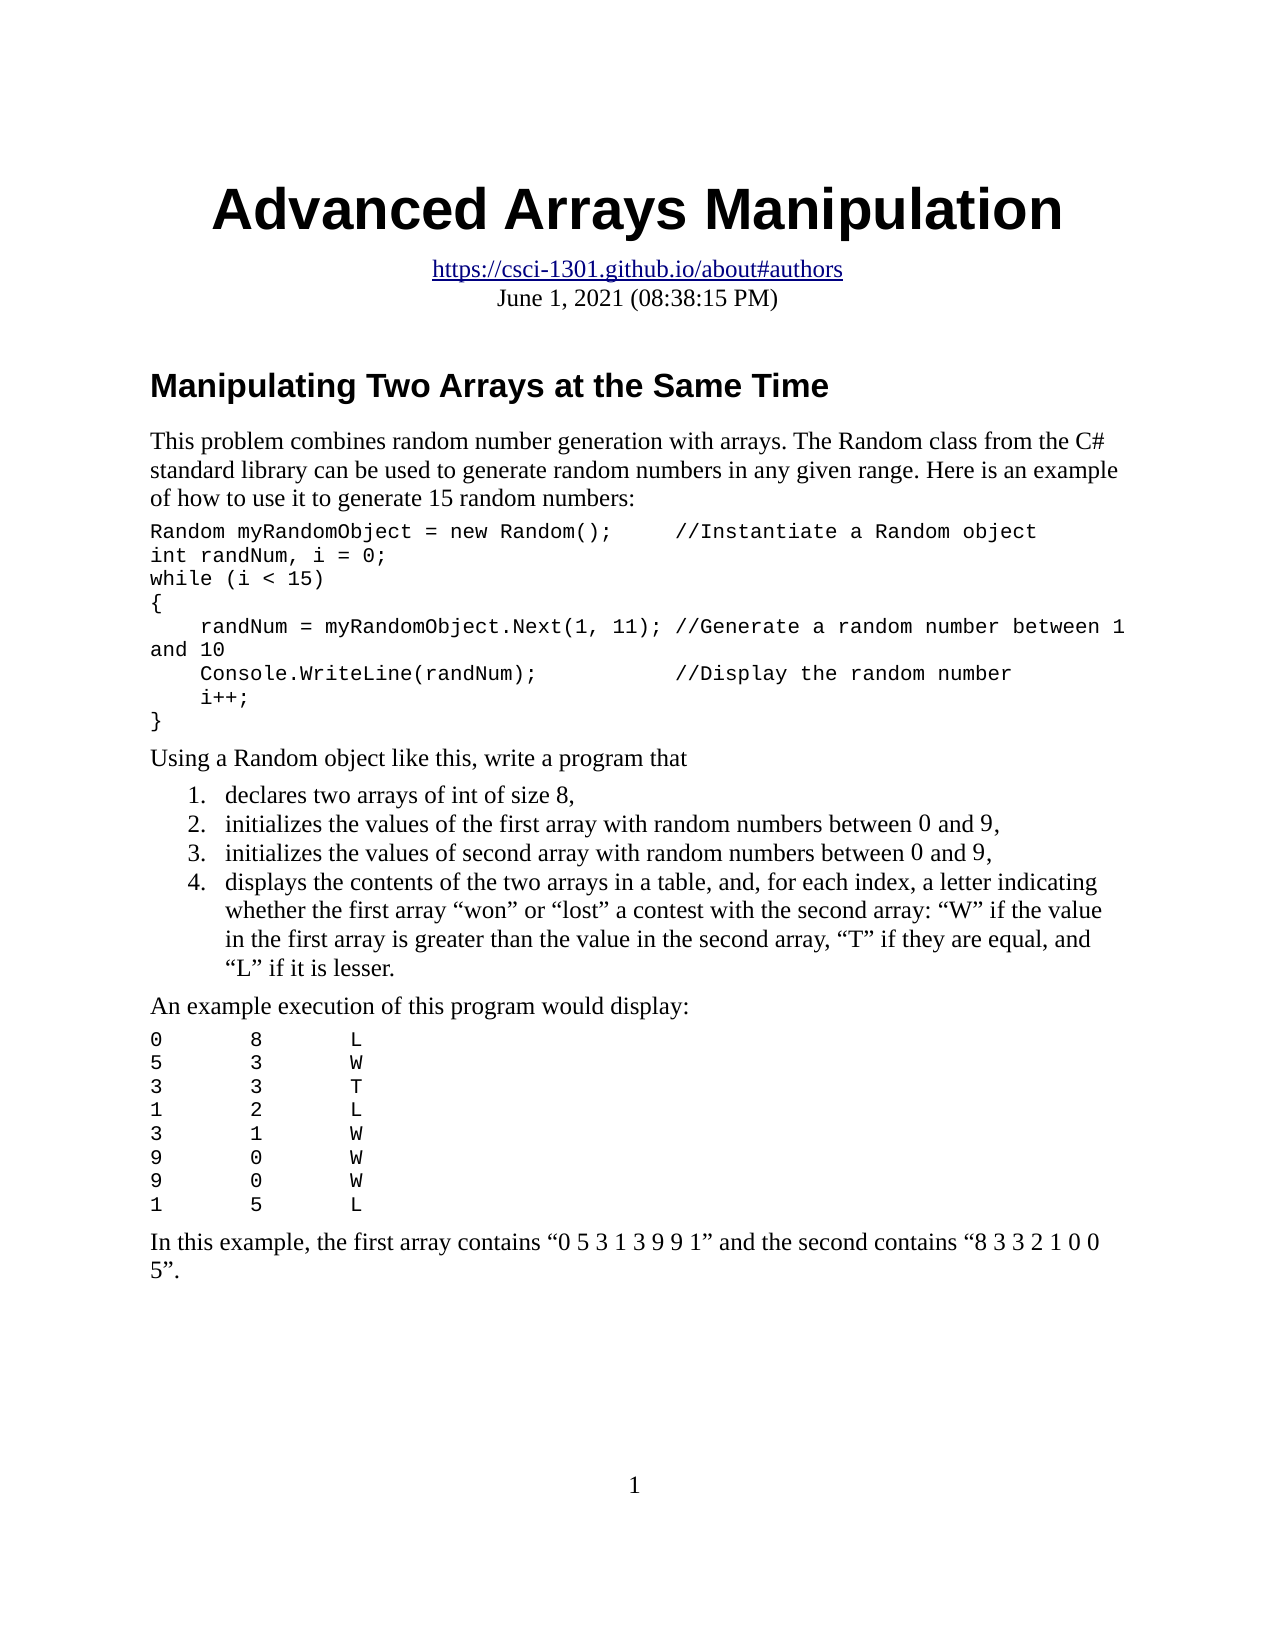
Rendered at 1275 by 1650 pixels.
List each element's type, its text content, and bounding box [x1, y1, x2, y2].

text { [150, 592, 1125, 616]
text } [150, 710, 1125, 734]
text 9 0 W [150, 1170, 1125, 1194]
text 3 1 W [150, 1123, 1125, 1147]
list initializes the values of the first array with random numbers between and , [187, 809, 1125, 838]
text int randNum, i = 0; [150, 545, 1125, 568]
text June 1, 2021 (08:38:15 PM) [150, 283, 1125, 312]
text 0 8 L [150, 1028, 1125, 1052]
text In this example, the first array contains “0 5 3 1 3 9 9 1” and the second contains “8 3 3 2 1 0 0 5”. [150, 1227, 1125, 1284]
text 1 5 L [150, 1194, 1125, 1218]
text 5 3 W [150, 1052, 1125, 1076]
text Random myRandomObject = new Random(); //Instantiate a Random object [150, 521, 1125, 545]
list displays the contents of the two arrays in a table, and, for each index, a letter indicating whether the first array “won” or “lost” a contest with the second array: “W” if the value in the first array is greater than the value in the second array, “T” if they are equal, and “L” if it is lesser. [187, 867, 1125, 982]
text i++; [150, 687, 1125, 710]
subtitle Manipulating Two Arrays at the Same Time [150, 366, 1125, 404]
text This problem combines random number generation with arrays. The Random class from the C# standard library can be used to generate random numbers in any given range. Here is an example of how to use it to generate 15 random numbers: [150, 426, 1125, 512]
list initializes the values of second array with random numbers between and , [187, 838, 1125, 867]
text Using a Random object like this, write a program that [150, 743, 1125, 772]
text Console.WriteLine(randNum); //Display the random number [150, 663, 1125, 687]
text https://csci-1301.github.io/about#authors [150, 254, 1125, 283]
text 1 2 L [150, 1099, 1125, 1123]
text randNum = myRandomObject.Next(1, 11); //Generate a random number between 1 and 10 [150, 616, 1125, 663]
title Advanced Arrays Manipulation [150, 175, 1125, 242]
text 3 3 T [150, 1076, 1125, 1099]
text An example execution of this program would display: [150, 991, 1125, 1019]
list declares two arrays of int of size 8, [187, 781, 1125, 809]
text while (i < 15) [150, 568, 1125, 592]
text 9 0 W [150, 1147, 1125, 1170]
